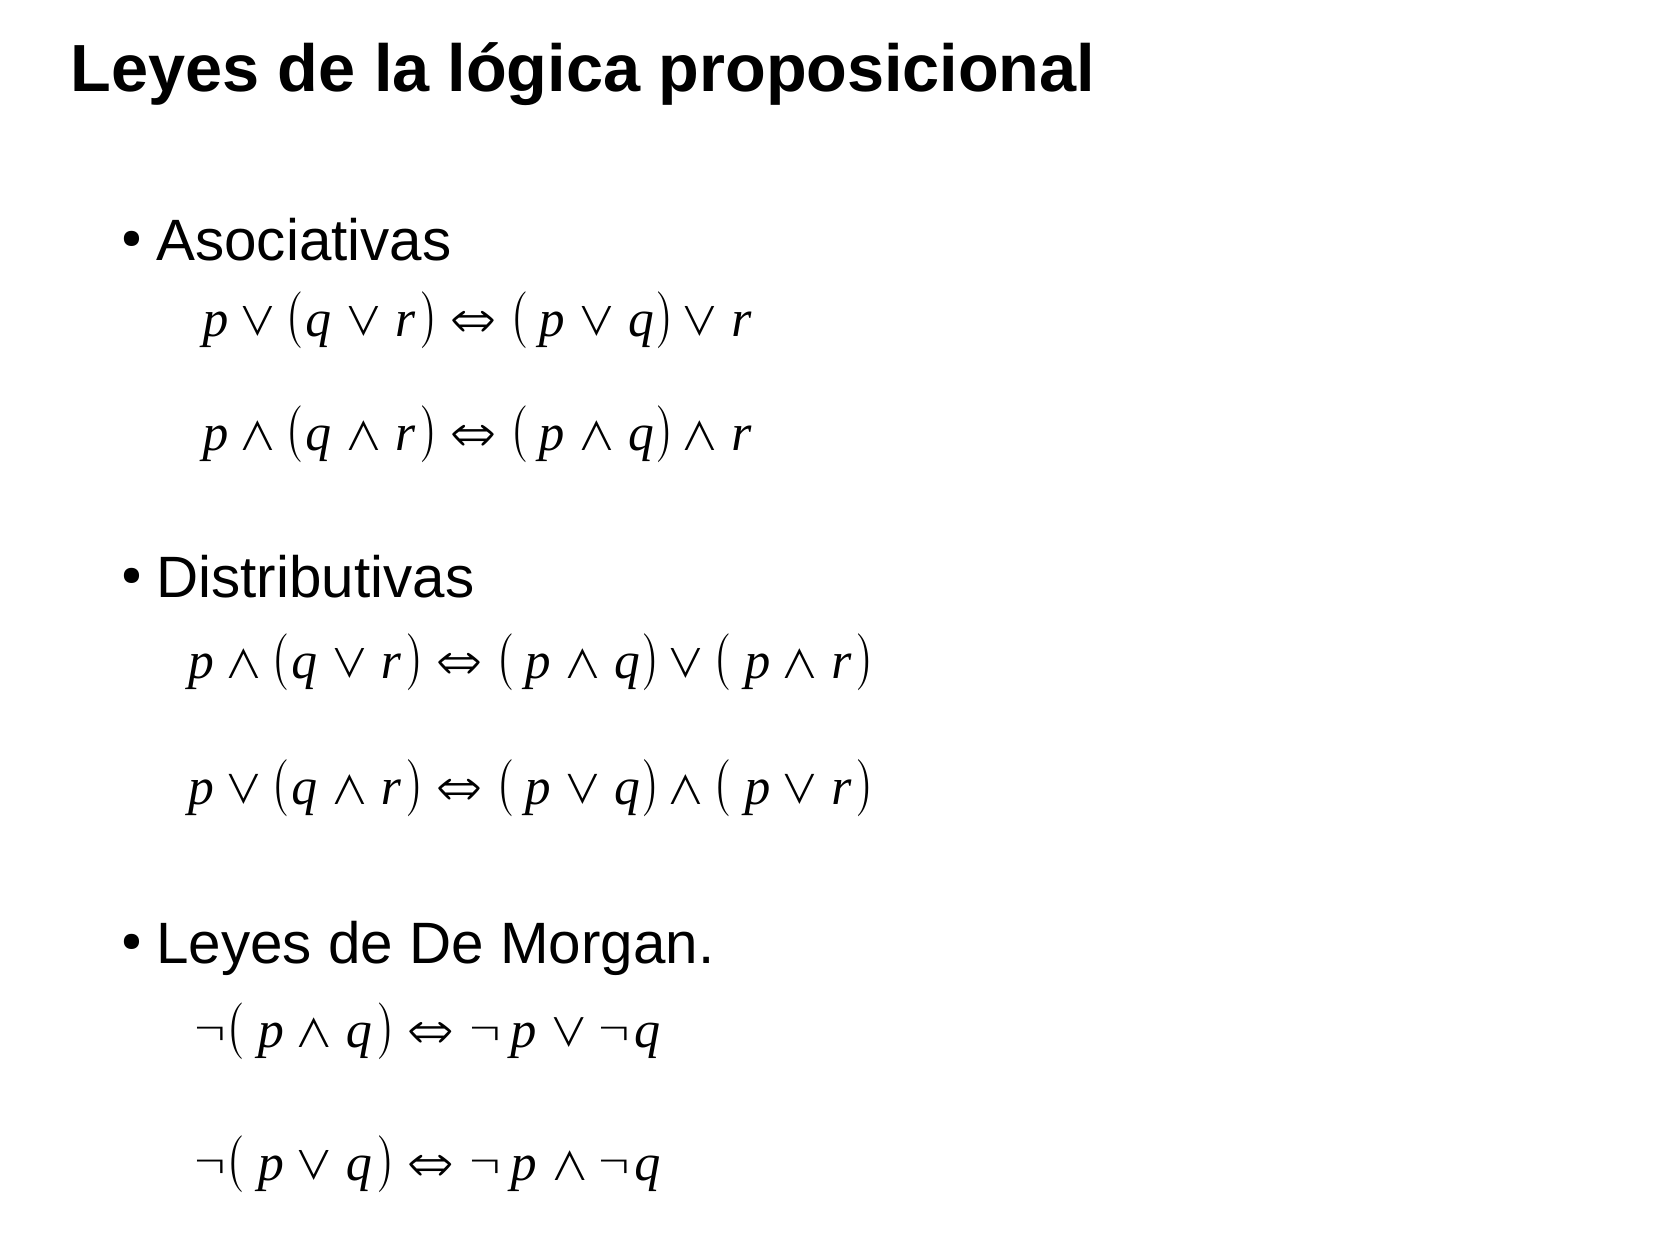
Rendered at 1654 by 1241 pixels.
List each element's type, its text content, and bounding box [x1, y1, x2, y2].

chart [183, 1000, 673, 1063]
text_box Leyes de De Morgan. [106, 903, 792, 981]
chart [166, 758, 886, 821]
chart [166, 631, 886, 695]
text_box Distributivas [106, 537, 792, 621]
text_box Leyes de la lógica proposicional [70, 31, 1453, 106]
chart [180, 296, 768, 353]
text_box Asociativas [106, 200, 792, 296]
chart [180, 403, 768, 467]
chart [183, 1133, 674, 1197]
